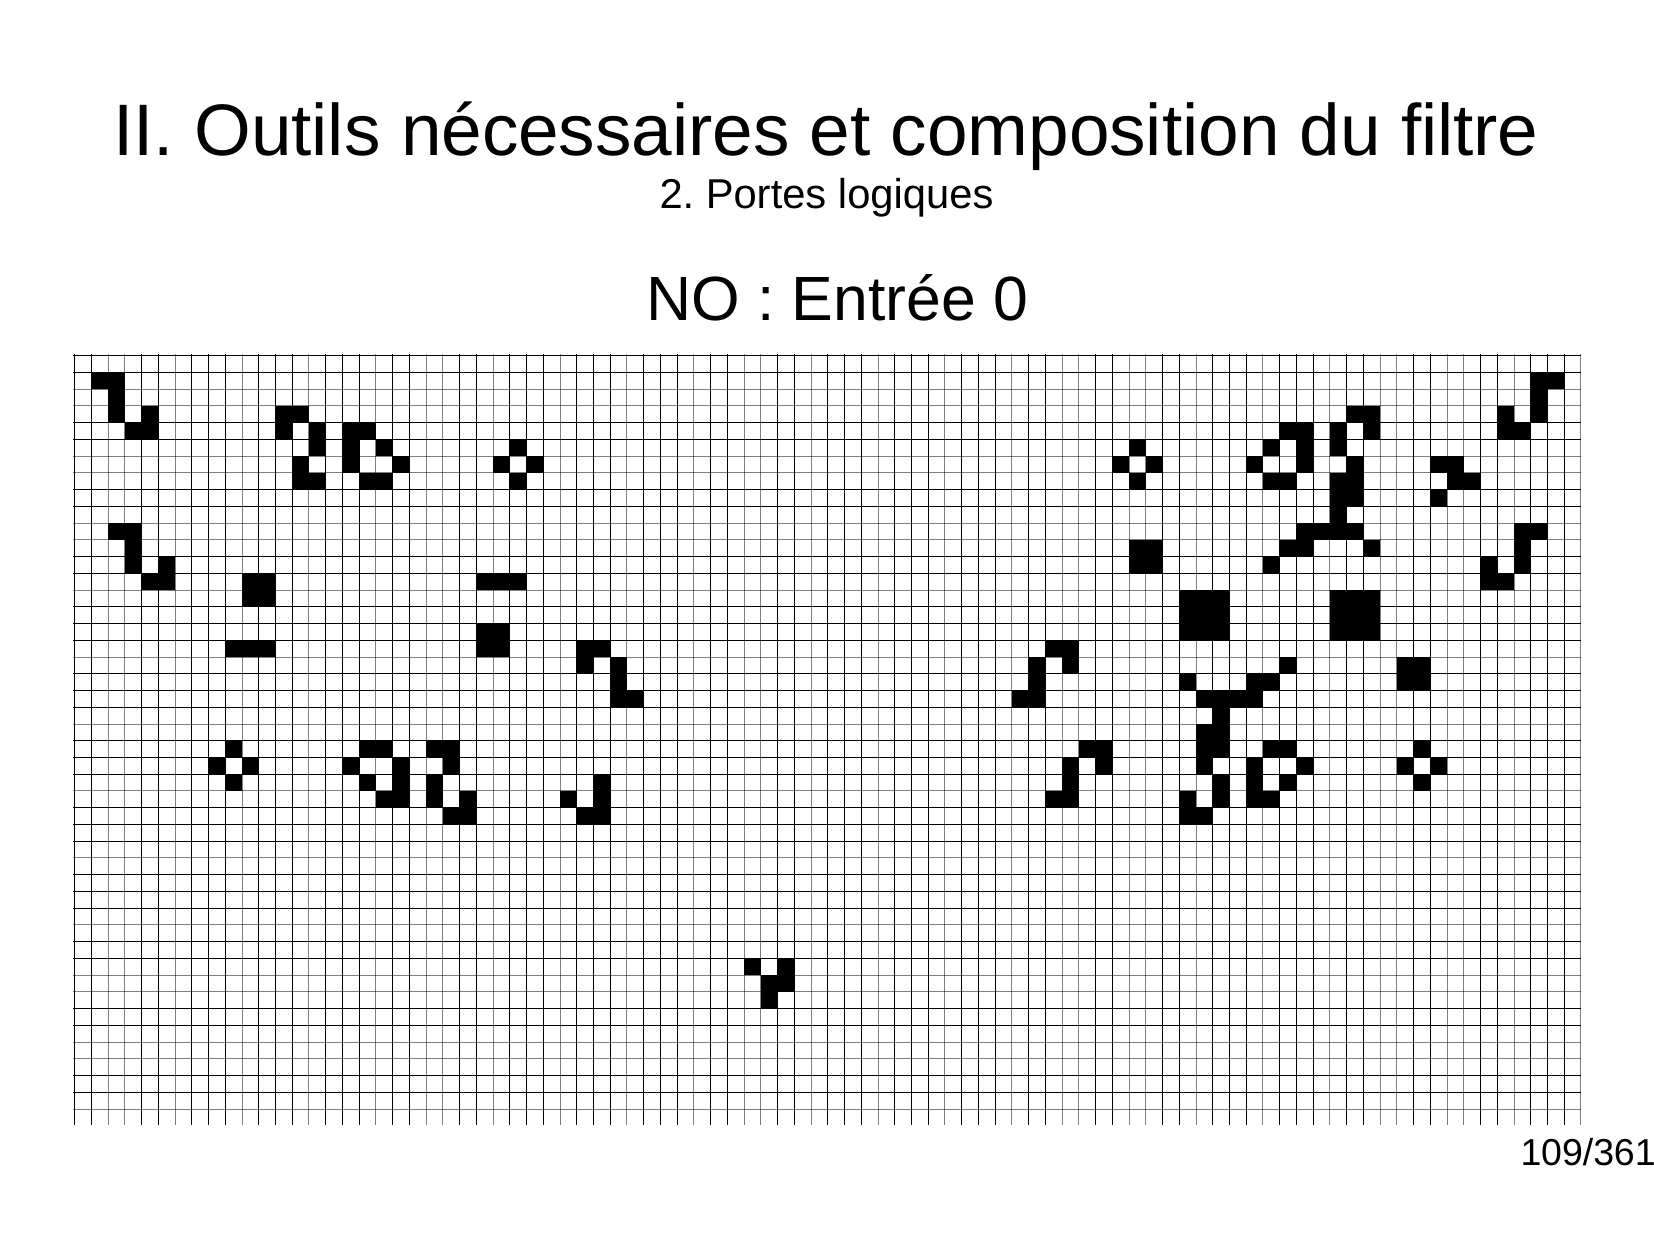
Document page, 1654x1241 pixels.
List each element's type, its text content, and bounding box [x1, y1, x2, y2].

picture [73, 354, 1581, 1125]
text_box NO : Entrée 0 [631, 256, 1044, 342]
text_box <number>/361 [1505, 1124, 1654, 1182]
title II. Outils nécessaires et composition du filtre 2. Portes logiques [82, 49, 1571, 257]
